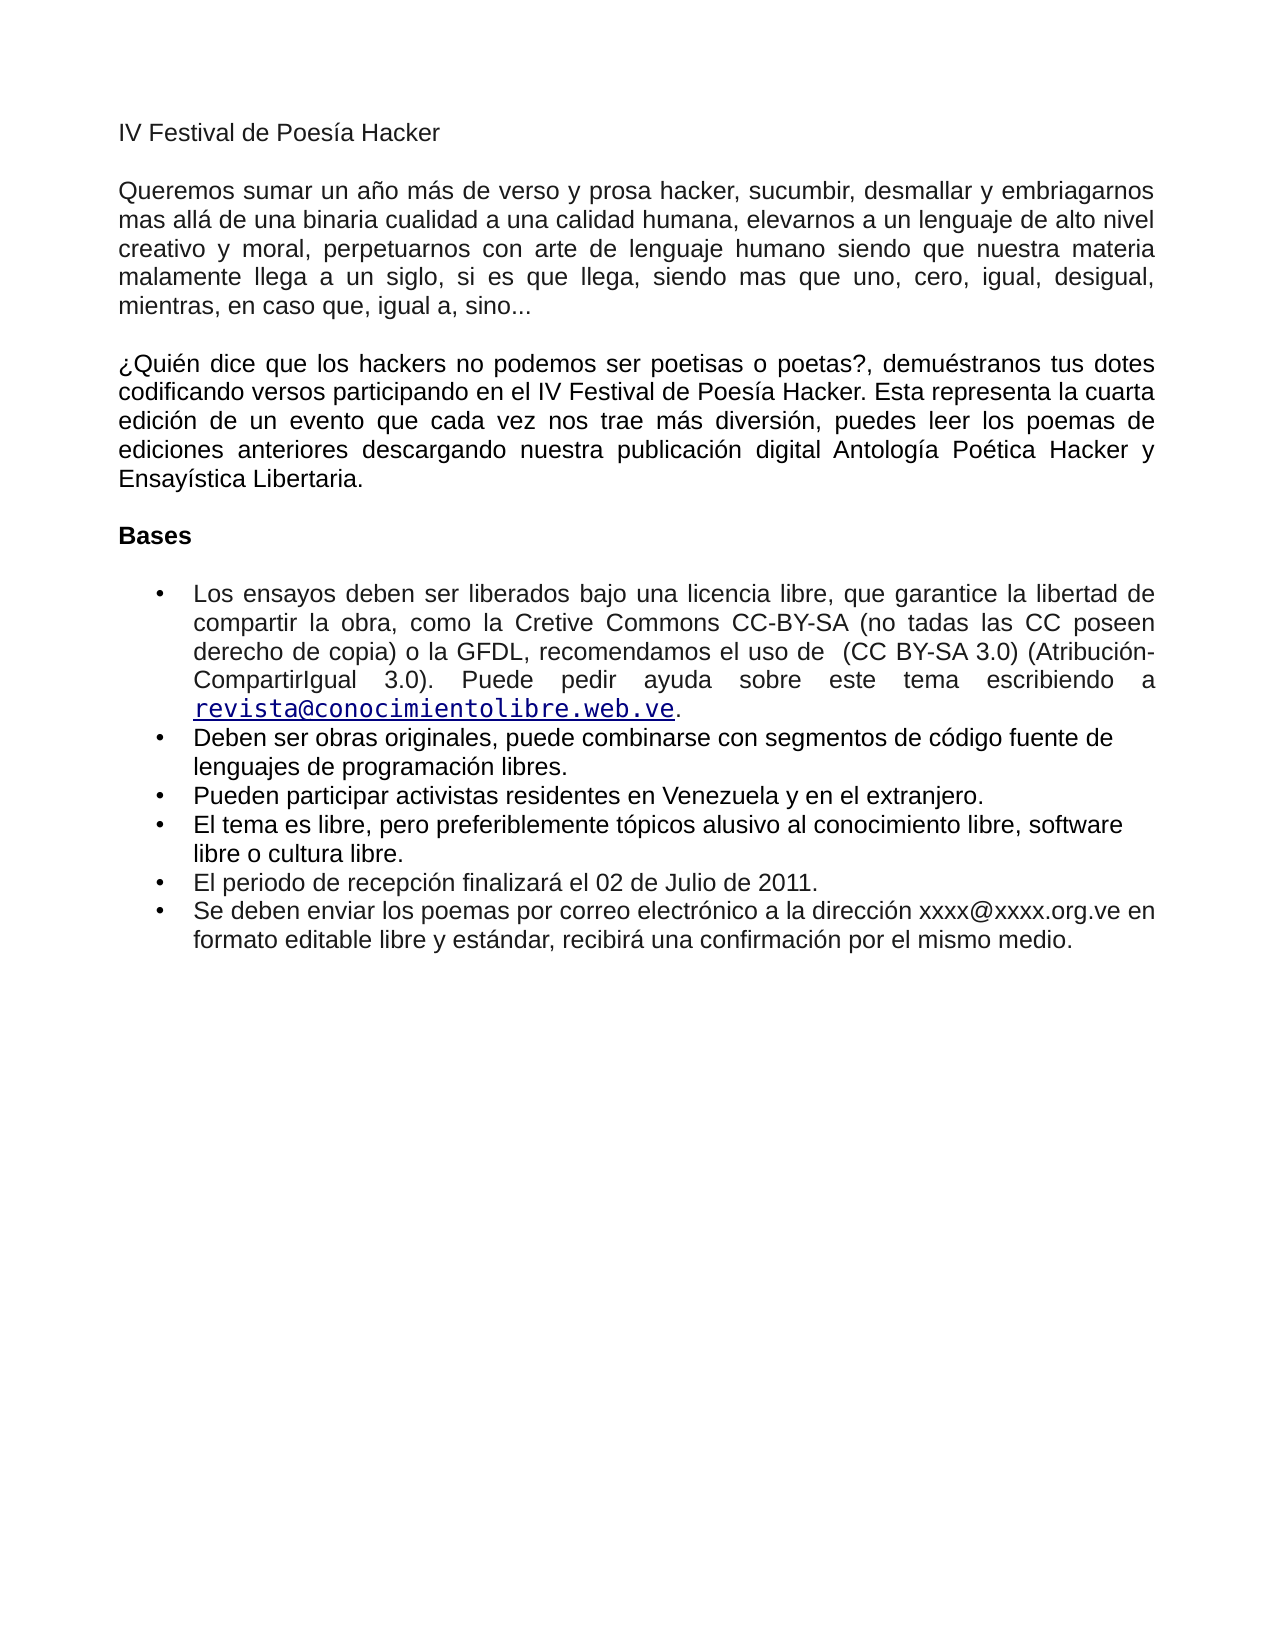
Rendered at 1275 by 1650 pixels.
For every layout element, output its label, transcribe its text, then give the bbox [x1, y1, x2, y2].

text IV Festival de Poesía Hacker [118, 118, 1157, 147]
list El tema es libre, pero preferiblemente tópicos alusivo al conocimiento libre, software libre o cultura libre. [156, 810, 1157, 867]
text Queremos sumar un año más de verso y prosa hacker, sucumbir, desmallar y embriagarnos mas allá de una binaria cualidad a una calidad humana, elevarnos a un lenguaje de alto nivel creativo y moral, perpetuarnos con arte de lenguaje humano siendo que nuestra materia malamente llega a un siglo, si es que llega, siendo mas que uno, cero, igual, desigual, mientras, en caso que, igual a, sino... [118, 176, 1157, 320]
text Bases [118, 521, 1157, 550]
list Pueden participar activistas residentes en Venezuela y en el extranjero. [156, 781, 1157, 810]
list Se deben enviar los poemas por correo electrónico a la dirección xxxx@xxxx.org.ve en formato editable libre y estándar, recibirá una confirmación por el mismo medio. [156, 896, 1157, 954]
list El periodo de recepción finalizará el 02 de Julio de 2011. [156, 867, 1157, 896]
text ¿Quién dice que los hackers no podemos ser poetisas o poetas?, demuéstranos tus dotes codificando versos participando en el IV Festival de Poesía Hacker. Esta representa la cuarta edición de un evento que cada vez nos trae más diversión, puedes leer los poemas de ediciones anteriores descargando nuestra publicación digital Antología Poética Hacker y Ensayística Libertaria. [118, 348, 1157, 492]
list Los ensayos deben ser liberados bajo una licencia libre, que garantice la libertad de compartir la obra, como la Cretive Commons CC-BY-SA (no tadas las CC poseen derecho de copia) o la GFDL, recomendamos el uso de (CC BY-SA 3.0) (Atribución-CompartirIgual 3.0). Puede pedir ayuda sobre este tema escribiendo a revista@conocimientolibre.web.ve. [156, 579, 1157, 723]
list Deben ser obras originales, puede combinarse con segmentos de código fuente de lenguajes de programación libres. [156, 723, 1157, 781]
